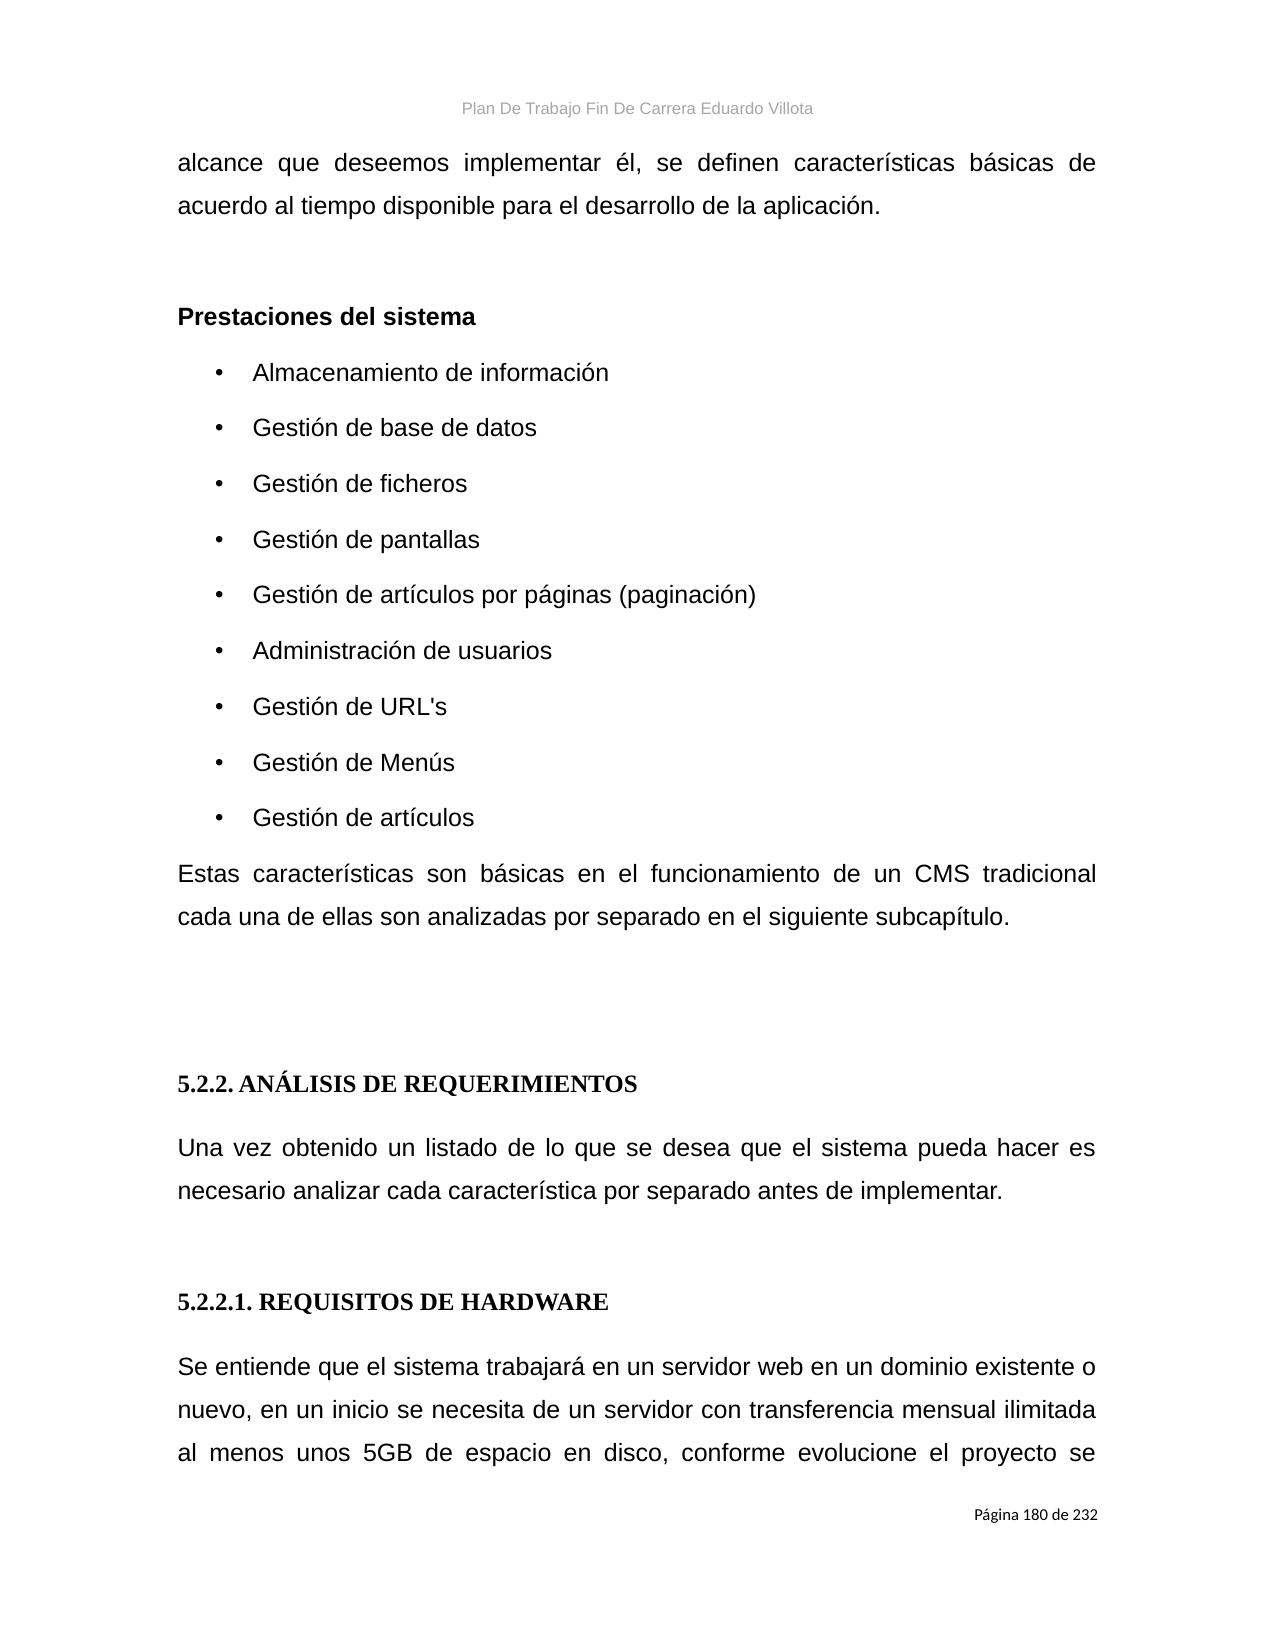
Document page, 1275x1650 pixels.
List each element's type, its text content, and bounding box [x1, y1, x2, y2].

text alcance que deseemos implementar él, se definen características básicas de acuerdo al tiempo disponible para el desarrollo de la aplicación. [177, 148, 1098, 219]
text Estas características son básicas en el funcionamiento de un CMS tradicional cada una de ellas son analizadas por separado en el siguiente subcapítulo. [177, 859, 1098, 931]
text Una vez obtenido un listado de lo que se desea que el sistema pueda hacer es necesario analizar cada característica por separado antes de implementar. [177, 1133, 1098, 1205]
list Gestión de Menús [215, 748, 1098, 777]
text Prestaciones del sistema [177, 302, 1098, 331]
text 5.2.2. ANÁLISIS DE REQUERIMIENTOS [177, 1069, 1098, 1098]
list Gestión de artículos [215, 803, 1098, 832]
text 5.2.2.1. REQUISITOS DE HARDWARE [177, 1287, 1098, 1316]
text Se entiende que el sistema trabajará en un servidor web en un dominio existente o nuevo, en un inicio se necesita de un servidor con transferencia mensual ilimitada al menos unos 5GB de espacio en disco, conforme evolucione el proyecto se [177, 1351, 1098, 1466]
list Gestión de ficheros [215, 469, 1098, 498]
list Gestión de base de datos [215, 413, 1098, 442]
list Administración de usuarios [215, 636, 1098, 665]
list Gestión de artículos por páginas (paginación) [215, 581, 1098, 609]
list Almacenamiento de información [215, 358, 1098, 386]
list Gestión de URL's [215, 692, 1098, 721]
list Gestión de pantallas [215, 525, 1098, 554]
